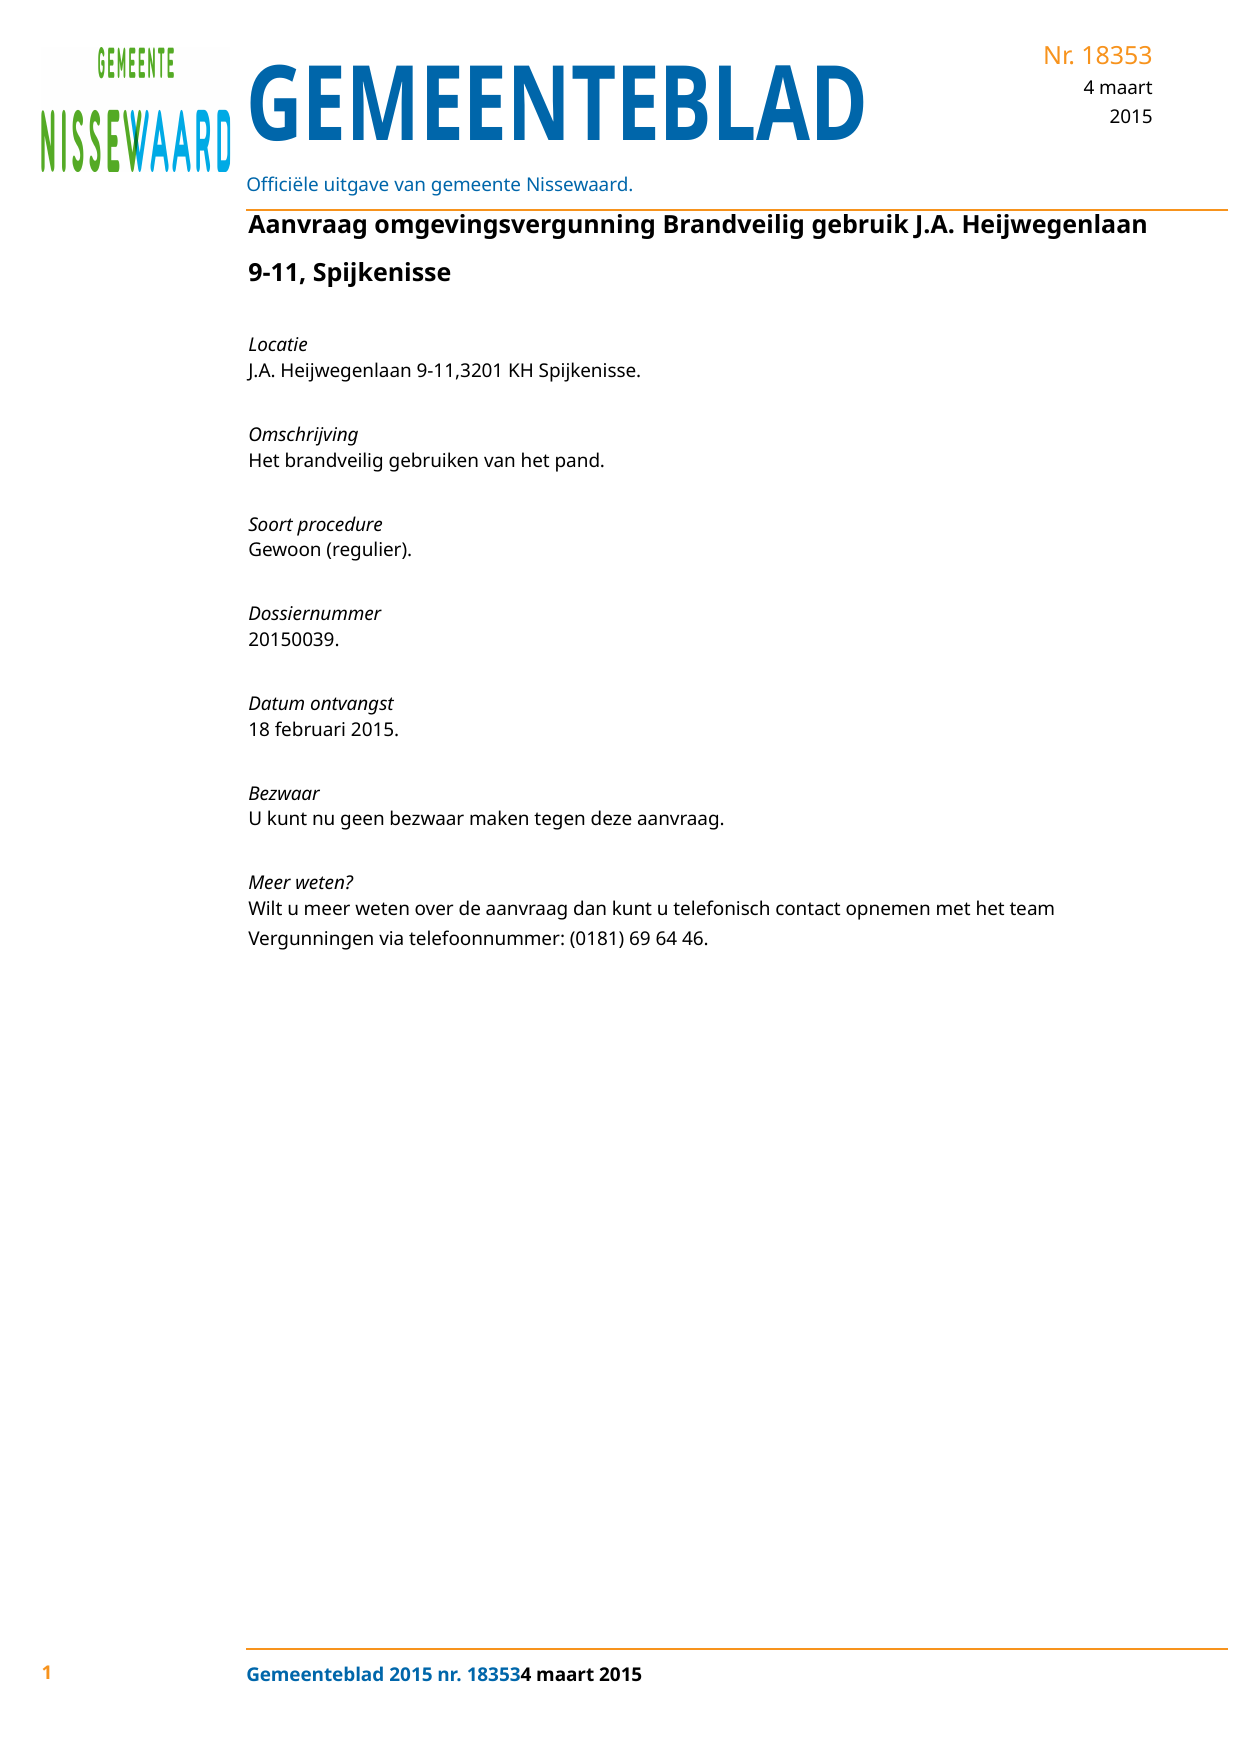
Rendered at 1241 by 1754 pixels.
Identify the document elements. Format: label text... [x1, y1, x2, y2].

text Gewoon (regulier). [248, 537, 1152, 562]
picture [201, 122, 206, 138]
picture [154, 157, 165, 172]
text U kunt nu geen bezwaar maken tegen deze aanvraag. [248, 806, 1152, 831]
text Omschrijving [248, 421, 1152, 447]
text Datum ontvangst [248, 690, 1152, 716]
picture [41, 47, 231, 172]
text Locatie [248, 331, 1152, 357]
text Het brandveilig gebruiken van het pand. [248, 447, 1152, 473]
picture [200, 151, 206, 172]
text Soort procedure [248, 511, 1152, 537]
text J.A. Heijwegenlaan 9-11,3201 KH Spijkenisse. [248, 357, 1152, 383]
text 20150039. [248, 626, 1152, 652]
picture [176, 157, 187, 172]
text Dossiernummer [248, 601, 1152, 626]
text Aanvraag omgevingsvergunning Brandveilig gebruik J.A. Heijwegenlaan 9-11, Spijkenisse [248, 211, 1152, 288]
text Wilt u meer weten over de aanvraag dan kunt u telefonisch contact opnemen met het team Vergunningen via telefoonnummer: (0181) 69 64 46. [248, 895, 1152, 951]
text Bezwaar [248, 780, 1152, 806]
text 18 februari 2015. [248, 716, 1152, 742]
picture [222, 122, 227, 160]
text Meer weten? [248, 869, 1152, 895]
